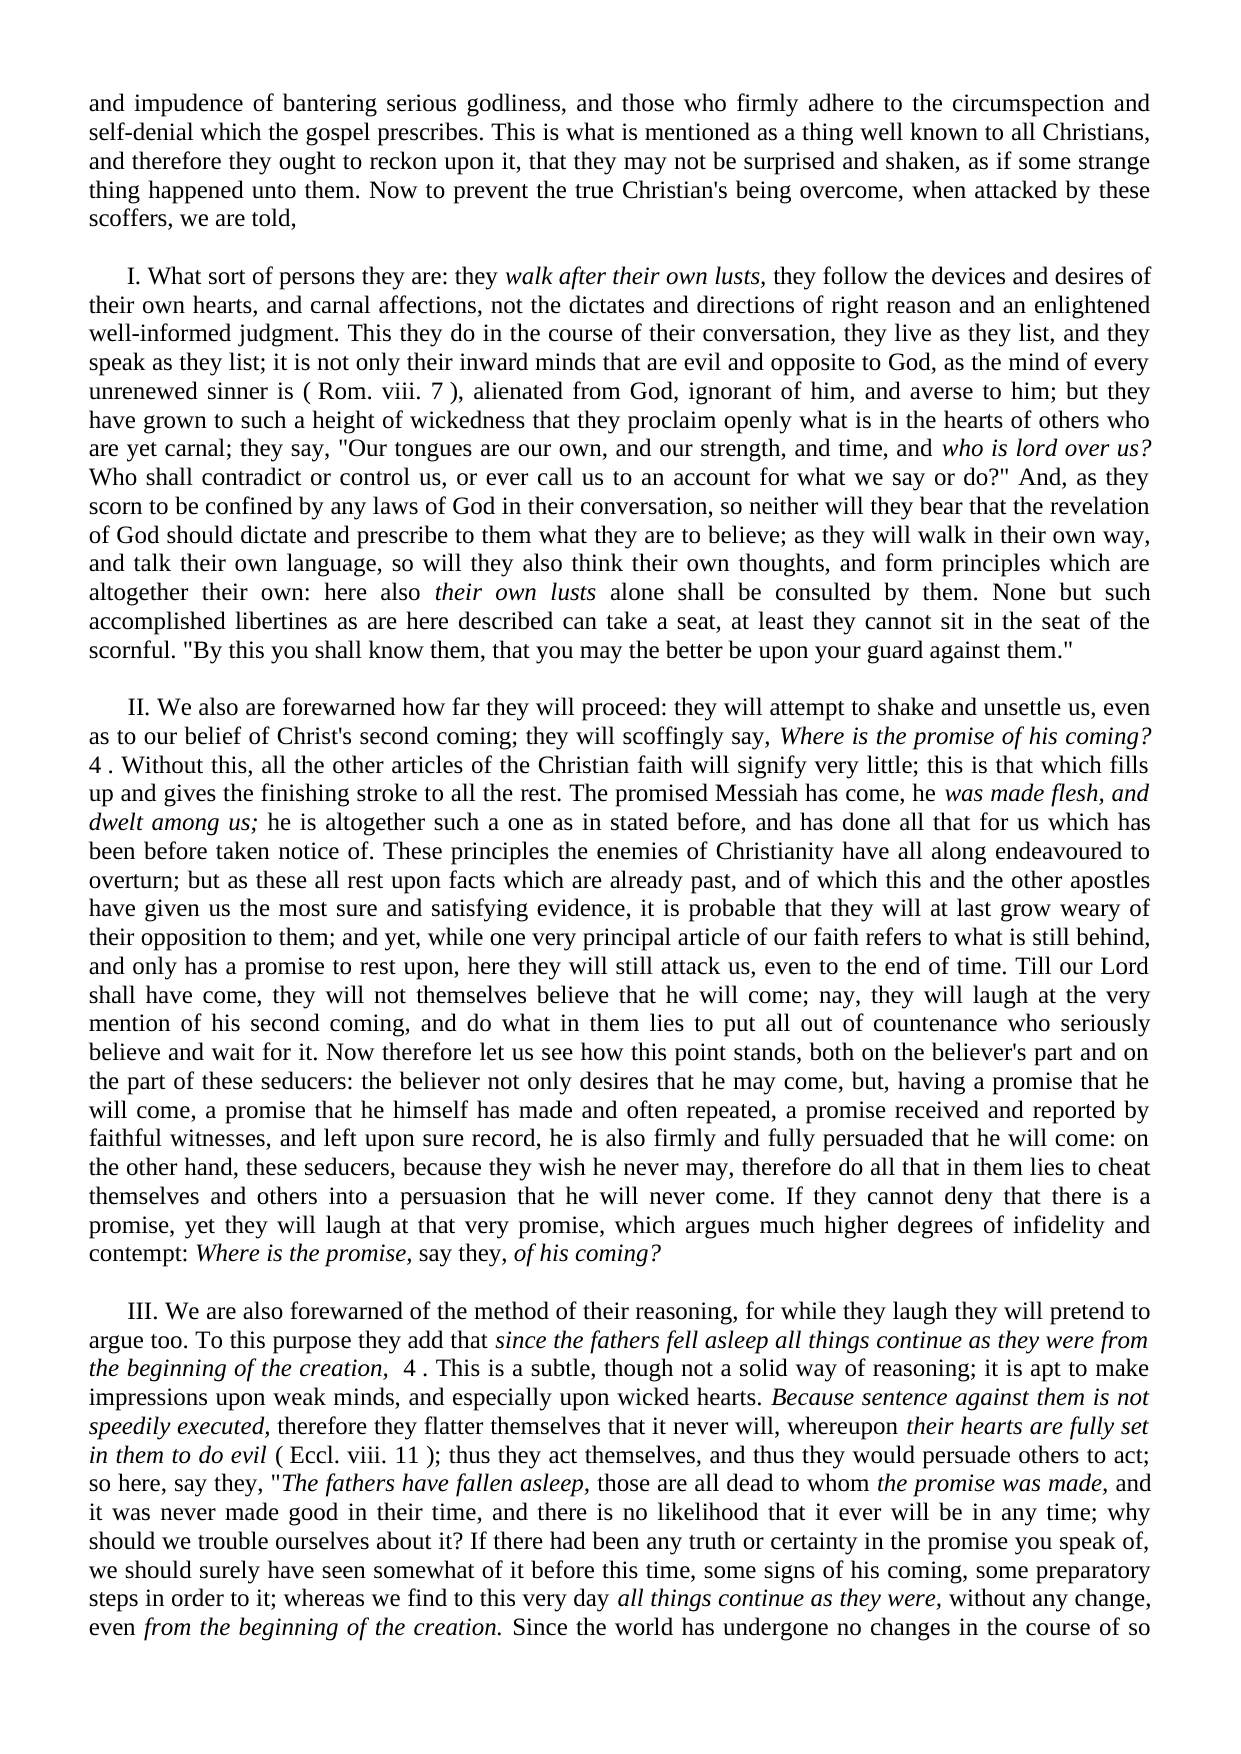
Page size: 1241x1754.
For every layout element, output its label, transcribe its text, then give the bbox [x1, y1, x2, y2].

text and impudence of bantering serious godliness, and those who firmly adhere to the circumspection and self-denial which the gospel prescribes. This is what is mentioned as a thing well known to all Christians, and therefore they ought to reckon upon it, that they may not be surprised and shaken, as if some strange thing happened unto them. Now to prevent the true Christian's being overcome, when attacked by these scoffers, we are told, I. What sort of persons they are: they walk after their own lusts, they follow the devices and desires of their own hearts, and carnal affections, not the dictates and directions of right reason and an enlightened well-informed judgment. This they do in the course of their conversation, they live as they list, and they speak as they list; it is not only their inward minds that are evil and opposite to God, as the mind of every unrenewed sinner is ( Rom. viii. 7 ), alienated from God, ignorant of him, and averse to him; but they have grown to such a height of wickedness that they proclaim openly what is in the hearts of others who are yet carnal; they say, "Our tongues are our own, and our strength, and time, and who is lord over us? Who shall contradict or control us, or ever call us to an account for what we say or do?" And, as they scorn to be confined by any laws of God in their conversation, so neither will they bear that the revelation of God should dictate and prescribe to them what they are to believe; as they will walk in their own way, and talk their own language, so will they also think their own thoughts, and form principles which are altogether their own: here also their own lusts alone shall be consulted by them. None but such accomplished libertines as are here described can take a seat, at least they cannot sit in the seat of the scornful. "By this you shall know them, that you may the better be upon your guard against them." II. We also are forewarned how far they will proceed: they will attempt to shake and unsettle us, even as to our belief of Christ's second coming; they will scoffingly say, Where is the promise of his coming? 4 . Without this, all the other articles of the Christian faith will signify very little; this is that which fills up and gives the finishing stroke to all the rest. The promised Messiah has come, he was made flesh, and dwelt among us; he is altogether such a one as in stated before, and has done all that for us which has been before taken notice of. These principles the enemies of Christianity have all along endeavoured to overturn; but as these all rest upon facts which are already past, and of which this and the other apostles have given us the most sure and satisfying evidence, it is probable that they will at last grow weary of their opposition to them; and yet, while one very principal article of our faith refers to what is still behind, and only has a promise to rest upon, here they will still attack us, even to the end of time. Till our Lord shall have come, they will not themselves believe that he will come; nay, they will laugh at the very mention of his second coming, and do what in them lies to put all out of countenance who seriously believe and wait for it. Now therefore let us see how this point stands, both on the believer's part and on the part of these seducers: the believer not only desires that he may come, but, having a promise that he will come, a promise that he himself has made and often repeated, a promise received and reported by faithful witnesses, and left upon sure record, he is also firmly and fully persuaded that he will come: on the other hand, these seducers, because they wish he never may, therefore do all that in them lies to cheat themselves and others into a persuasion that he will never come. If they cannot deny that there is a promise, yet they will laugh at that very promise, which argues much higher degrees of infidelity and contempt: Where is the promise, say they, of his coming? III. We are also forewarned of the method of their reasoning, for while they laugh they will pretend to argue too. To this purpose they add that since the fathers fell asleep all things continue as they were from the beginning of the creation, 4 . This is a subtle, though not a solid way of reasoning; it is apt to make impressions upon weak minds, and especially upon wicked hearts. Because sentence against them is not speedily executed, therefore they flatter themselves that it never will, whereupon their hearts are fully set in them to do evil ( Eccl. viii. 11 ); thus they act themselves, and thus they would persuade others to act; so here, say they, "The fathers have fallen asleep, those are all dead to whom the promise was made, and it was never made good in their time, and there is no likelihood that it ever will be in any time; why should we trouble ourselves about it? If there had been any truth or certainty in the promise you speak of, we should surely have seen somewhat of it before this time, some signs of his coming, some preparatory steps in order to it; whereas we find to this very day all things continue as they were, without any change, even from the beginning of the creation. Since the world has undergone no changes in the course of so [88, 88, 1152, 1641]
